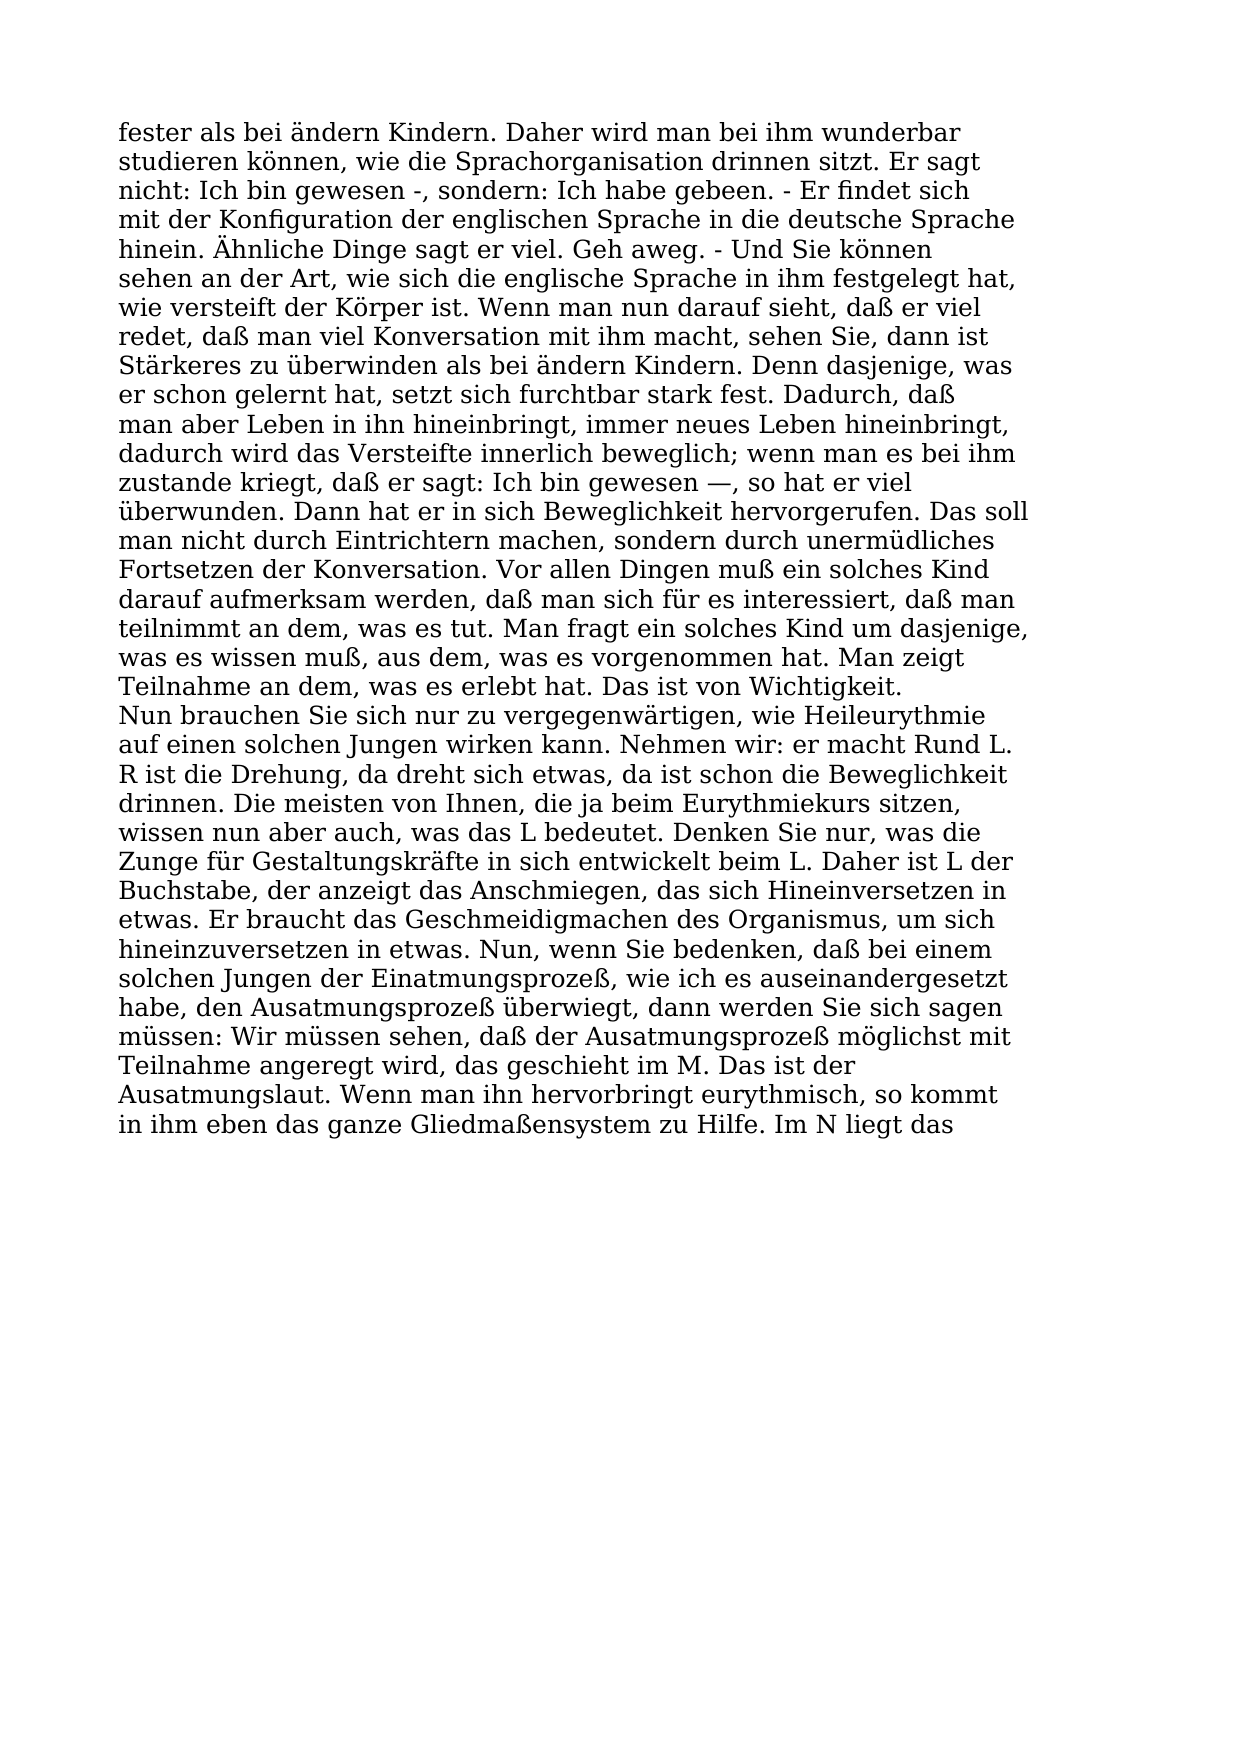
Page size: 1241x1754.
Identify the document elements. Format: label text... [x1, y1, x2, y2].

text sehen an der Art, wie sich die englische Sprache in ihm festgelegt hat, [118, 264, 1122, 293]
text Buchstabe, der anzeigt das Anschmiegen, das sich Hineinversetzen in [118, 876, 1122, 906]
text darauf aufmerksam werden, daß man sich für es interessiert, daß man [118, 585, 1122, 614]
text er schon gelernt hat, setzt sich furchtbar stark fest. Dadurch, daß [118, 381, 1122, 410]
text zustande kriegt, daß er sagt: Ich bin gewesen —, so hat er viel [118, 468, 1122, 497]
text hinein. Ähnliche Dinge sagt er viel. Geh aweg. - Und Sie können [118, 235, 1122, 264]
text wie versteift der Körper ist. Wenn man nun darauf sieht, daß er viel [118, 293, 1122, 322]
text man aber Leben in ihn hineinbringt, immer neues Leben hineinbringt, [118, 410, 1122, 439]
text habe, den Ausatmungsprozeß überwiegt, dann werden Sie sich sagen [118, 993, 1122, 1022]
text studieren können, wie die Sprachorganisation drinnen sitzt. Er sagt [118, 147, 1122, 176]
text drinnen. Die meisten von Ihnen, die ja beim Eurythmiekurs sitzen, [118, 789, 1122, 818]
text etwas. Er braucht das Geschmeidigmachen des Organismus, um sich [118, 906, 1122, 935]
text man nicht durch Eintrichtern machen, sondern durch unermüdliches [118, 526, 1122, 556]
text R ist die Drehung, da dreht sich etwas, da ist schon die Beweglichkeit [118, 760, 1122, 789]
text fester als bei ändern Kindern. Daher wird man bei ihm wunderbar [118, 118, 1122, 147]
text Nun brauchen Sie sich nur zu vergegenwärtigen, wie Heileurythmie [118, 701, 1122, 731]
text Fortsetzen der Konversation. Vor allen Dingen muß ein solches Kind [118, 556, 1122, 585]
text Ausatmungslaut. Wenn man ihn hervorbringt eurythmisch, so kommt [118, 1081, 1122, 1110]
text Zunge für Gestaltungskräfte in sich entwickelt beim L. Daher ist L der [118, 847, 1122, 876]
text solchen Jungen der Einatmungsprozeß, wie ich es auseinandergesetzt [118, 964, 1122, 993]
text Teilnahme angeregt wird, das geschieht im M. Das ist der [118, 1051, 1122, 1081]
text redet, daß man viel Konversation mit ihm macht, sehen Sie, dann ist [118, 322, 1122, 351]
text Teilnahme an dem, was es erlebt hat. Das ist von Wichtigkeit. [118, 672, 1122, 701]
text wissen nun aber auch, was das L bedeutet. Denken Sie nur, was die [118, 818, 1122, 847]
text dadurch wird das Versteifte innerlich beweglich; wenn man es bei ihm [118, 439, 1122, 468]
text was es wissen muß, aus dem, was es vorgenommen hat. Man zeigt [118, 643, 1122, 672]
text mit der Konfiguration der englischen Sprache in die deutsche Sprache [118, 206, 1122, 235]
text nicht: Ich bin gewesen -, sondern: Ich habe gebeen. - Er findet sich [118, 176, 1122, 206]
text Stärkeres zu überwinden als bei ändern Kindern. Denn dasjenige, was [118, 351, 1122, 381]
text in ihm eben das ganze Gliedmaßensystem zu Hilfe. Im N liegt das [118, 1110, 1122, 1139]
text auf einen solchen Jungen wirken kann. Nehmen wir: er macht Rund L. [118, 731, 1122, 760]
text überwunden. Dann hat er in sich Beweglichkeit hervorgerufen. Das soll [118, 497, 1122, 526]
text teilnimmt an dem, was es tut. Man fragt ein solches Kind um dasjenige, [118, 614, 1122, 643]
text müssen: Wir müssen sehen, daß der Ausatmungsprozeß möglichst mit [118, 1022, 1122, 1051]
text hineinzuversetzen in etwas. Nun, wenn Sie bedenken, daß bei einem [118, 935, 1122, 964]
